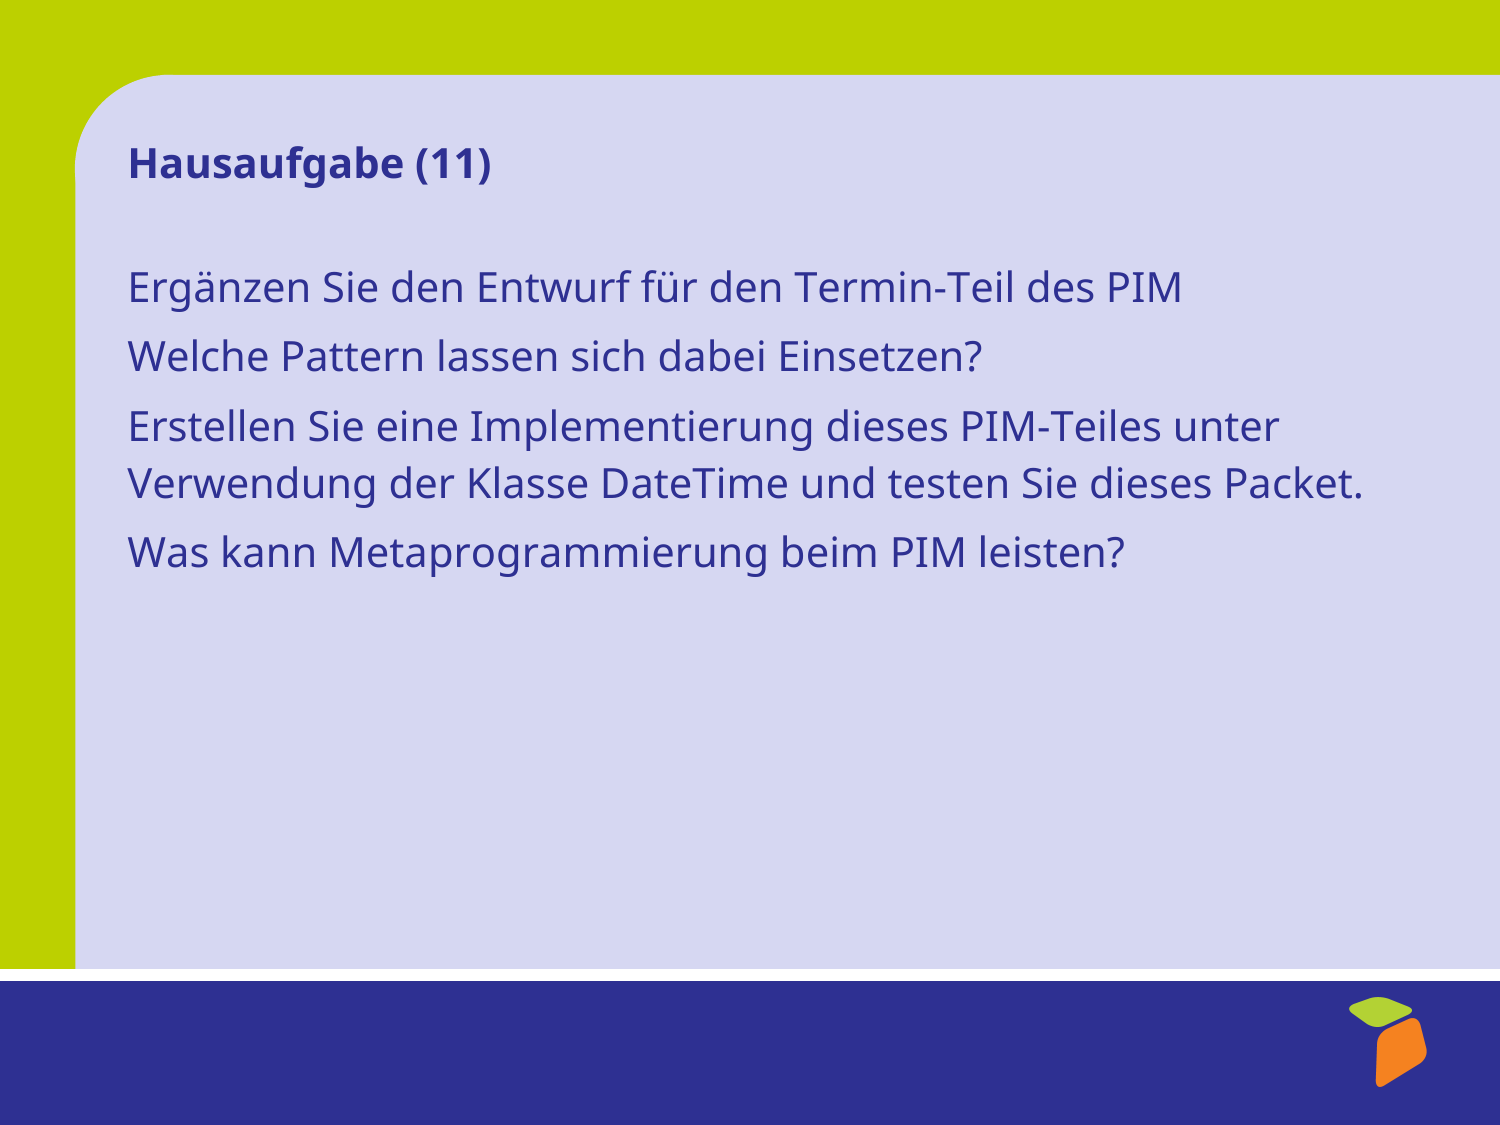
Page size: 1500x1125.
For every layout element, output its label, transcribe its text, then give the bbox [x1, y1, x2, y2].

picture [0, 981, 1500, 1125]
title Hausaufgabe (11) [112, 112, 1388, 213]
list Ergänzen Sie den Entwurf für den Termin-Teil des PIM Welche Pattern lassen sich dabei Einsetzen? Erstellen Sie eine Implementierung dieses PIM-Teiles unter Verwendung der Klasse DateTime und testen Sie dieses Packet. Was kann Metaprogrammierung beim PIM leisten? [112, 249, 1388, 1038]
